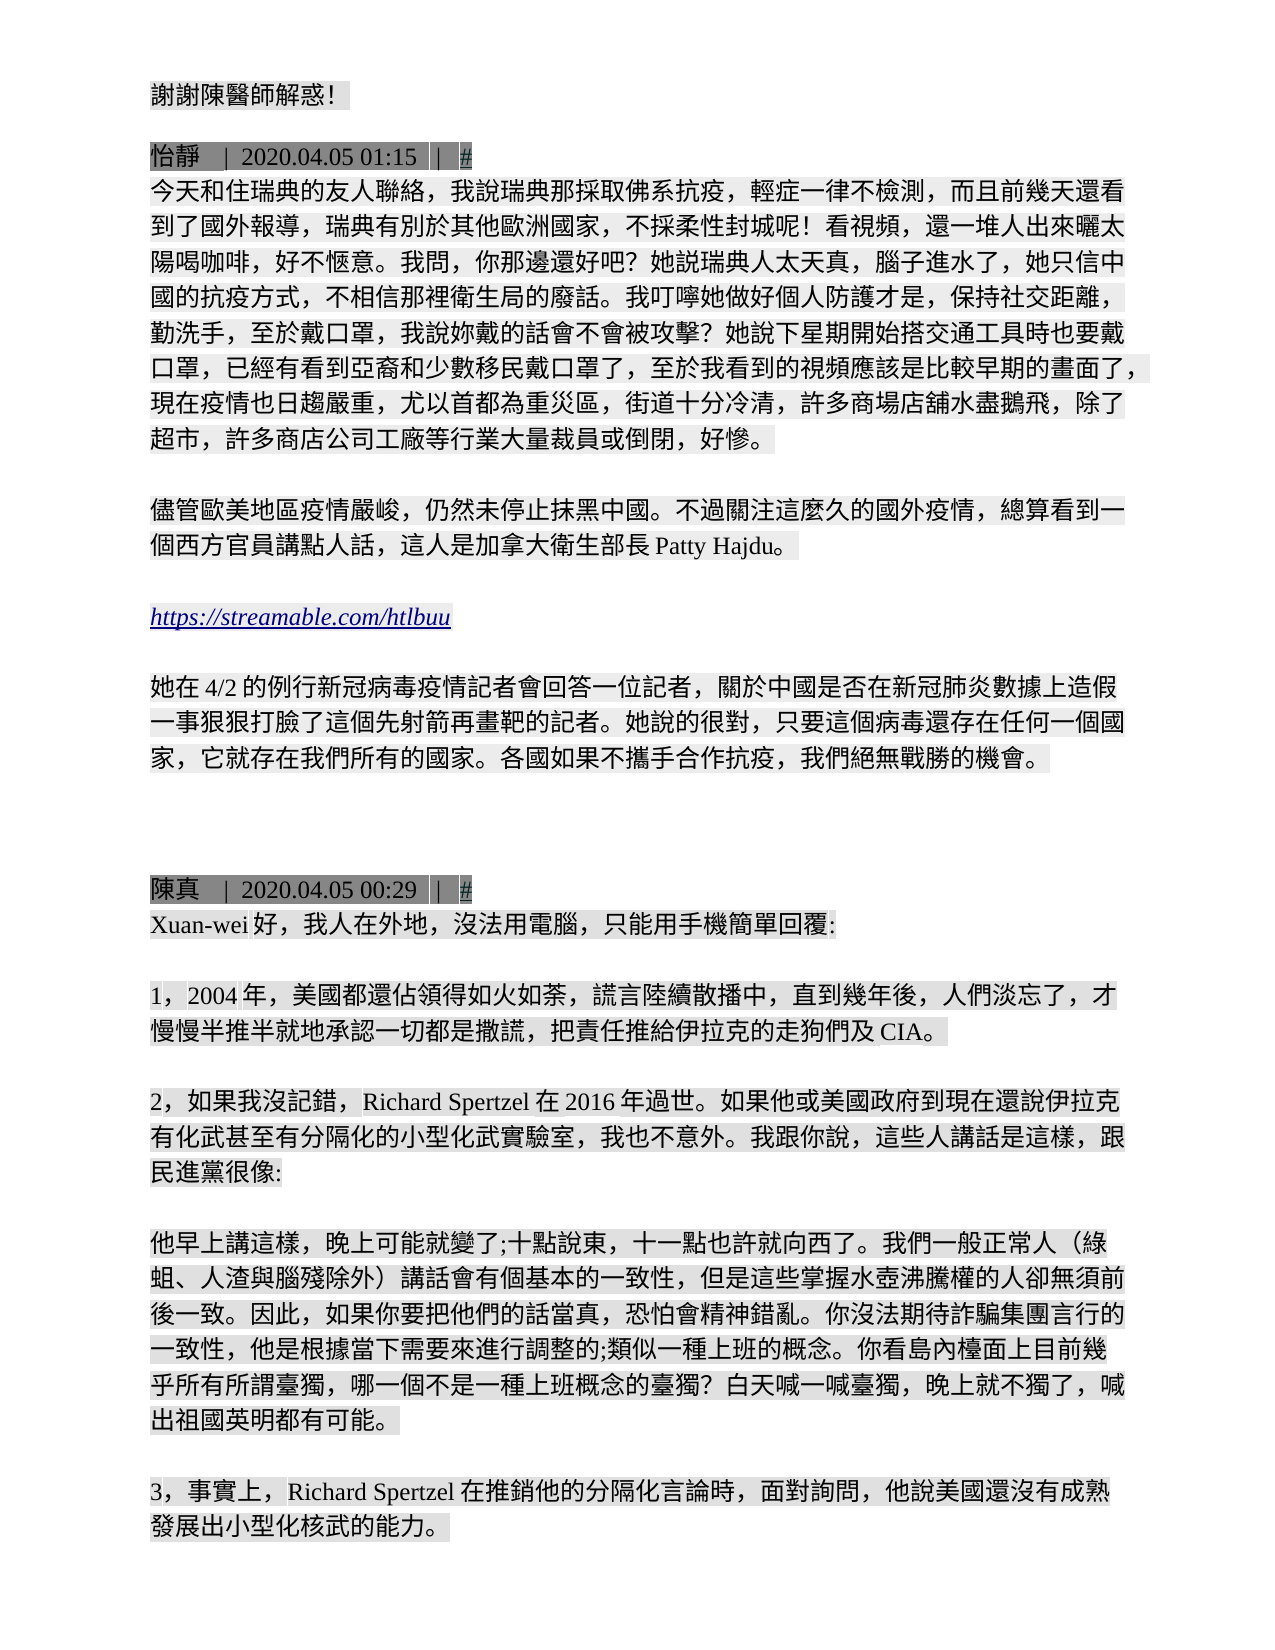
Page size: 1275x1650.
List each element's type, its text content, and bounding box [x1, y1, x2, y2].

text Xuan-wei好，我人在外地，沒法用電腦，只能用手機簡單回覆: 1，2004年，美國都還佔領得如火如荼，謊言陸續散播中，直到幾年後，人們淡忘了，才慢慢半推半就地承認一切都是撒謊，把責任推給伊拉克的走狗們及CIA。 2，如果我沒記錯，Richard Spertzel在2016年過世。如果他或美國政府到現在還說伊拉克有化武甚至有分隔化的小型化武實驗室，我也不意外。我跟你說，這些人講話是這樣，跟民進黨很像: 他早上講這樣，晚上可能就變了;十點說東，十一點也許就向西了。我們一般正常人（綠蛆、人渣與腦殘除外）講話會有個基本的一致性，但是這些掌握水壺沸騰權的人卻無須前後一致。因此，如果你要把他們的話當真，恐怕會精神錯亂。你沒法期待詐騙集團言行的一致性，他是根據當下需要來進行調整的;類似一種上班的概念。你看島內檯面上目前幾乎所有所謂臺獨，哪一個不是一種上班概念的臺獨？白天喊一喊臺獨，晚上就不獨了，喊出祖國英明都有可能。 3，事實上，Richard Spertzel在推銷他的分隔化言論時，面對詢問，他說美國還沒有成熟發展出小型化核武的能力。 [150, 904, 1125, 1542]
text 陳真 | 2020.04.05 00:29 | # [150, 869, 1125, 904]
text 謝謝陳醫師解惑！ [150, 75, 1125, 110]
text 今天和住瑞典的友人聯絡，我說瑞典那採取佛系抗疫，輕症一律不檢測，而且前幾天還看到了國外報導，瑞典有別於其他歐洲國家，不採柔性封城呢！看視頻，還一堆人出來曬太陽喝咖啡，好不愜意。我問，你那邊還好吧？她説瑞典人太天真，腦子進水了，她只信中國的抗疫方式，不相信那裡衛生局的廢話。我叮嚀她做好個人防護才是，保持社交距離，勤洗手，至於戴口罩，我說妳戴的話會不會被攻擊？她說下星期開始搭交通工具時也要戴口罩，已經有看到亞裔和少數移民戴口罩了，至於我看到的視頻應該是比較早期的畫面了，現在疫情也日趨嚴重，尤以首都為重災區，街道十分冷清，許多商場店舖水盡鵝飛，除了超市，許多商店公司工廠等行業大量裁員或倒閉，好慘。 儘管歐美地區疫情嚴峻，仍然未停止抹黑中國。不過關注這麼久的國外疫情，總算看到一個西方官員講點人話，這人是加拿大衛生部長Patty Hajdu。 https://streamable.com/htlbuu 她在4/2的例行新冠病毒疫情記者會回答一位記者，關於中國是否在新冠肺炎數據上造假一事狠狠打臉了這個先射箭再畫靶的記者。她說的很對，只要這個病毒還存在任何一個國家，它就存在我們所有的國家。各國如果不攜手合作抗疫，我們絕無戰勝的機會。 [150, 171, 1125, 844]
text 怡靜 | 2020.04.05 01:15 | # [150, 135, 1125, 171]
